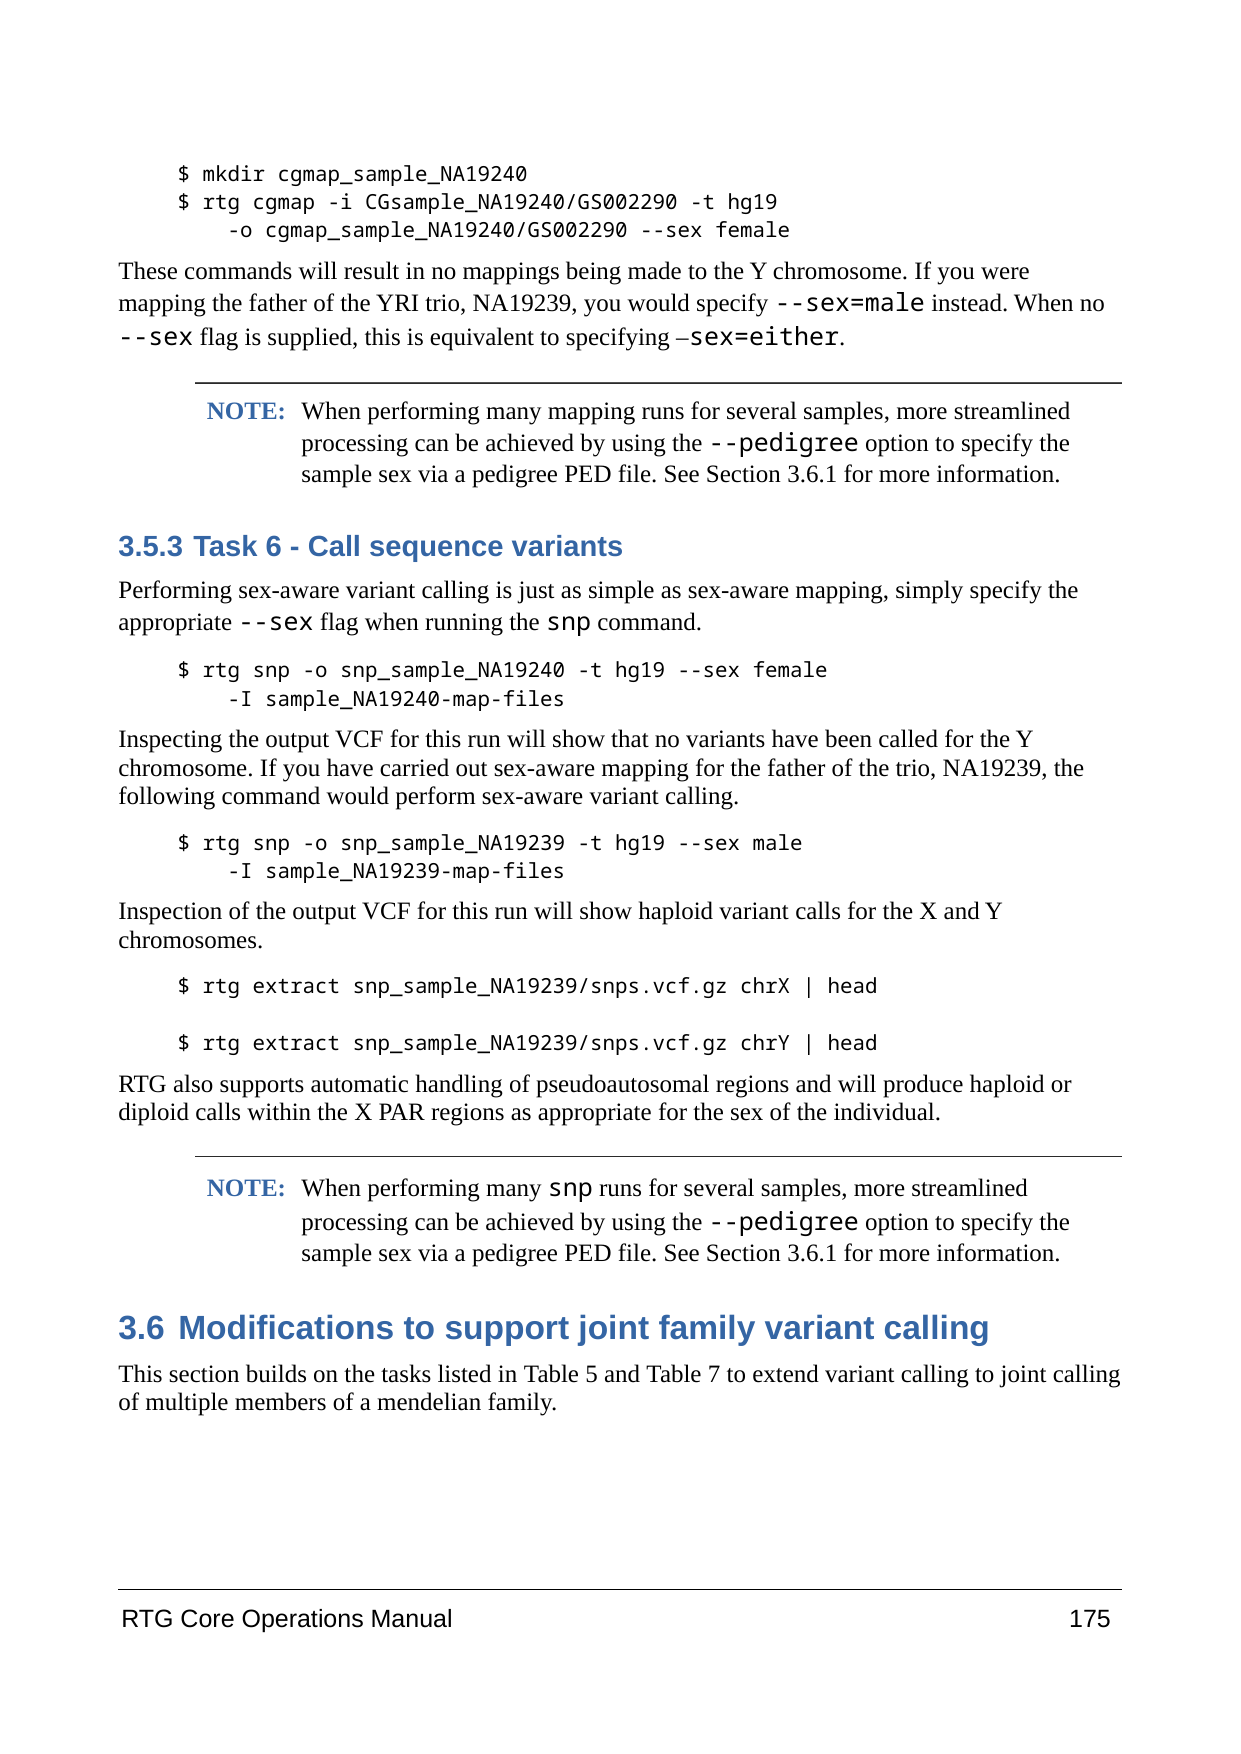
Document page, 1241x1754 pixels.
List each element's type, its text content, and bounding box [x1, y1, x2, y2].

text -o cgmap_sample_NA19240/GS002290 --sex female [177, 216, 1122, 244]
text This section builds on the tasks listed in Table 5 and Table 7 to extend variant calling to joint calling of multiple members of a mendelian family. [118, 1359, 1122, 1416]
text RTG also supports automatic handling of pseudoautosomal regions and will produce haploid or diploid calls within the X PAR regions as appropriate for the sex of the individual. [118, 1069, 1122, 1126]
text NOTE: When performing many mapping runs for several samples, more streamlined processing can be achieved by using the --pedigree option to specify the sample sex via a pedigree PED file. See Section 3.6.1 for more information. [195, 385, 1122, 499]
text $ rtg snp -o snp_sample_NA19240 -t hg19 --sex female [177, 655, 1122, 684]
text $ rtg extract snp_sample_NA19239/snps.vcf.gz chrX | head [177, 972, 1122, 1000]
text Performing sex-aware variant calling is just as simple as sex-aware mapping, simply specify the appropriate --sex flag when running the snp command. [118, 575, 1122, 637]
text These commands will result in no mappings being made to the Y chromosome. If you were mapping the father of the YRI trio, NA19239, you would specify --sex=male instead. When no --sex flag is supplied, this is equivalent to specifying –sex=either. [118, 256, 1122, 353]
text -I sample_NA19240-map-files [177, 684, 1122, 712]
text Inspection of the output VCF for this run will show haploid variant calls for the X and Y chromosomes. [118, 896, 1122, 954]
text $ rtg snp -o snp_sample_NA19239 -t hg19 --sex male [177, 828, 1122, 856]
text Inspecting the output VCF for this run will show that no variants have been called for the Y chromosome. If you have carried out sex-aware mapping for the father of the trio, NA19239, the following command would perform sex-aware variant calling. [118, 724, 1122, 810]
text -I sample_NA19239-map-files [177, 856, 1122, 885]
text $ rtg extract snp_sample_NA19239/snps.vcf.gz chrY | head [177, 1028, 1122, 1057]
subtitle Modifications to support joint family variant calling [118, 1308, 1122, 1346]
text $ mkdir cgmap_sample_NA19240 [177, 159, 1122, 187]
text $ rtg cgmap -i CGsample_NA19240/GS002290 -t hg19 [177, 187, 1122, 216]
text NOTE: When performing many snp runs for several samples, more streamlined processing can be achieved by using the --pedigree option to specify the sample sex via a pedigree PED file. See Section 3.6.1 for more information. [195, 1158, 1122, 1278]
subtitle Task 6 - Call sequence variants [118, 529, 1122, 562]
